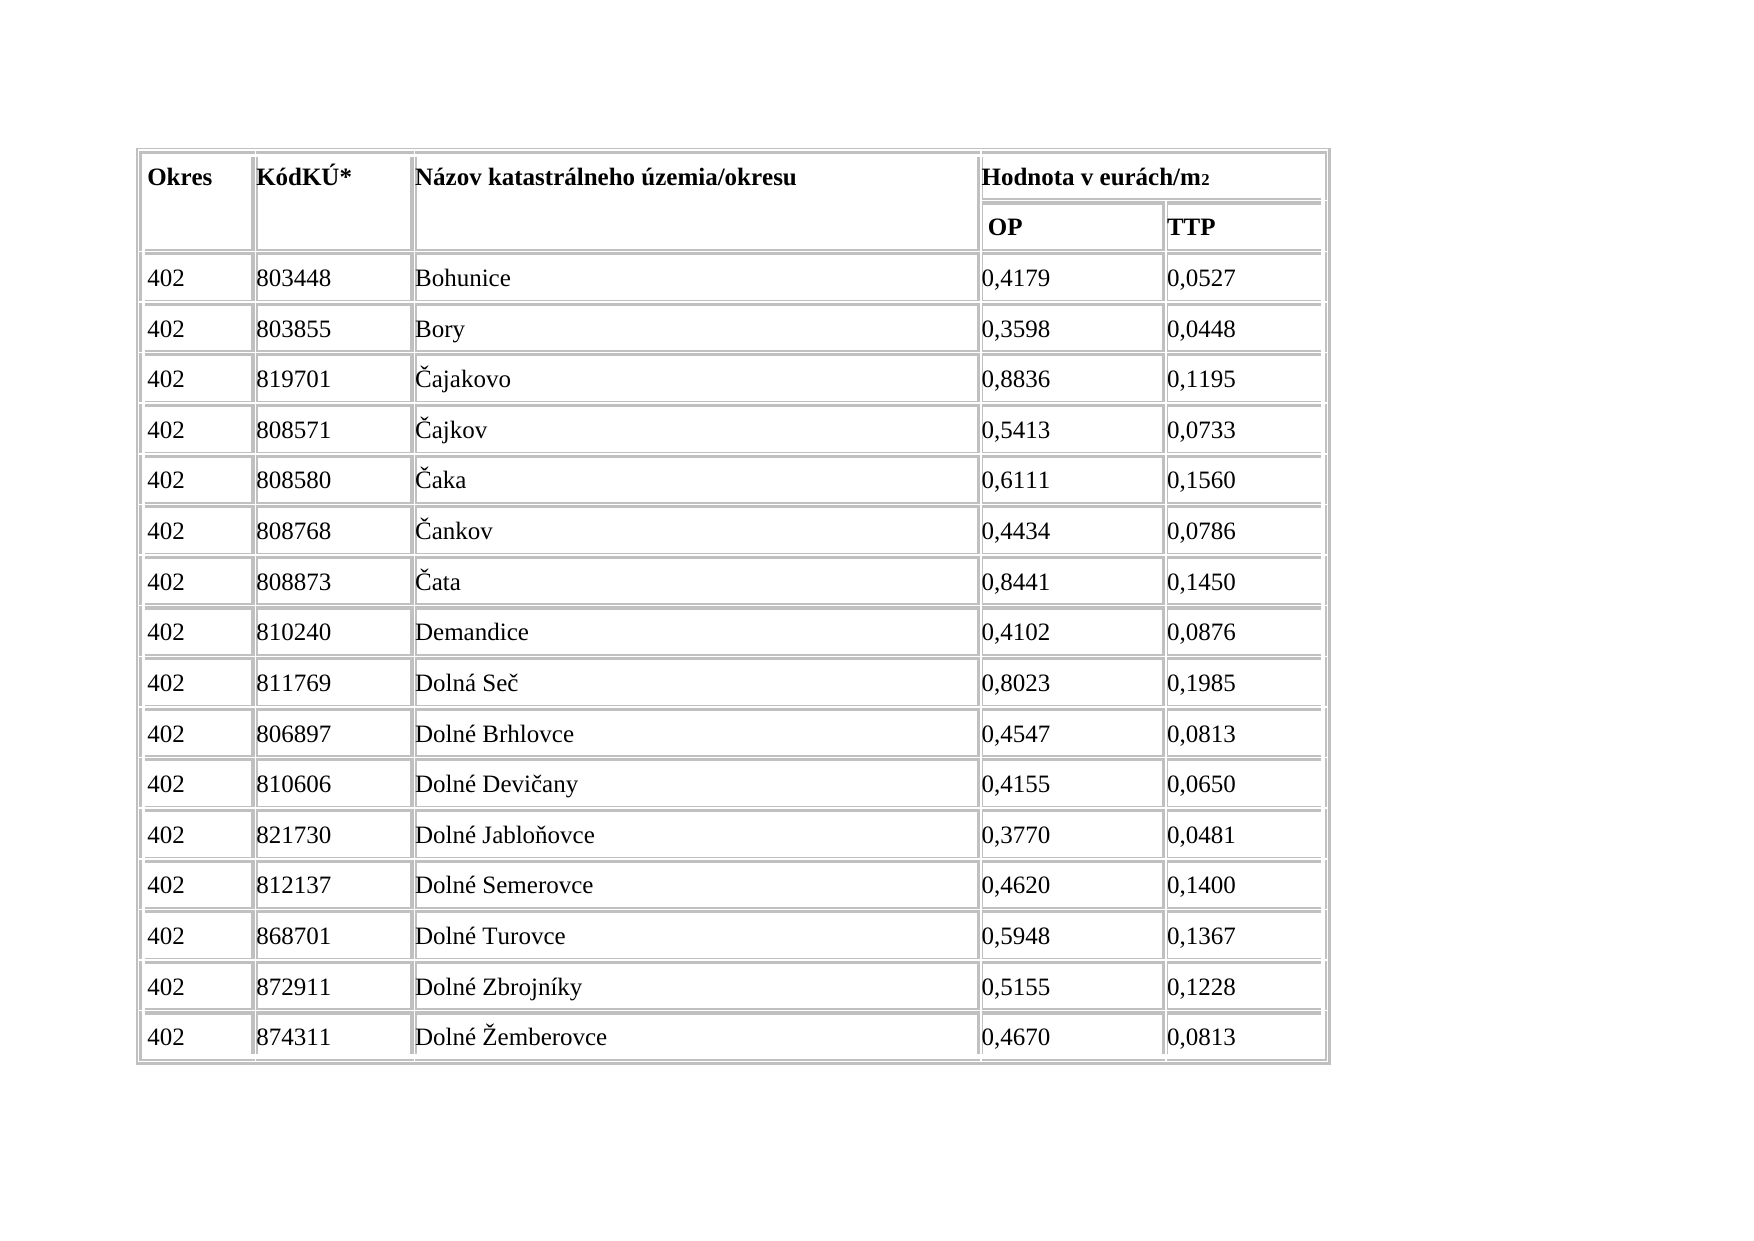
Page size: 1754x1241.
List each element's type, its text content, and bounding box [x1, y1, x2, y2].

table_cell 0,0527 [1165, 249, 1328, 299]
table_cell 0,8441 [983, 559, 1162, 603]
table_cell 402 [139, 958, 254, 1008]
table_cell 0,4155 [983, 761, 1162, 806]
table_cell 402 [139, 502, 254, 553]
table_cell 0,0733 [1165, 401, 1328, 451]
table_cell 0,4620 [983, 863, 1162, 907]
table_cell OP [983, 205, 1162, 249]
table_cell 0,0813 [1165, 1008, 1328, 1059]
table_cell 0,8023 [983, 660, 1162, 704]
table_cell 803448 [258, 255, 410, 299]
table_cell Dolné Jabloňovce [417, 812, 977, 856]
table_cell 0,1450 [1165, 553, 1328, 603]
table_cell 872911 [258, 964, 410, 1008]
table_cell 0,1560 [1165, 451, 1328, 502]
table_cell 402 [139, 856, 254, 907]
table_cell 0,8836 [983, 356, 1162, 401]
table_cell 808873 [258, 559, 410, 603]
table_cell Dolné Devičany [417, 761, 977, 806]
table_cell 0,0448 [1165, 300, 1328, 350]
table_cell 810240 [258, 610, 410, 654]
table_cell 0,0650 [1165, 755, 1328, 806]
table_cell 402 [139, 603, 254, 654]
table_cell Čajkov [417, 407, 977, 451]
table_cell 0,5413 [983, 407, 1162, 451]
table_cell 0,0786 [1165, 502, 1328, 553]
table_cell Čata [417, 559, 977, 603]
table_header Okres [142, 154, 254, 249]
table_header Názov katastrálneho územia/okresu [414, 149, 980, 249]
table_cell Dolné Turovce [417, 913, 977, 958]
table_cell 0,1228 [1165, 958, 1328, 1008]
table_cell 402 [139, 1008, 254, 1059]
table_cell 0,5948 [983, 913, 1162, 958]
table_cell 0,1400 [1165, 856, 1328, 907]
table_cell 0,4547 [983, 711, 1162, 755]
table_cell 0,1195 [1165, 350, 1328, 401]
table_header KódKÚ* [255, 149, 413, 249]
table_cell Dolné Semerovce [417, 863, 977, 907]
table_cell 0,3598 [983, 306, 1162, 350]
table_cell 402 [139, 401, 254, 451]
table_cell Čajakovo [417, 356, 977, 401]
table_cell 402 [139, 907, 254, 958]
table_cell 0,4179 [983, 255, 1162, 299]
table_cell 0,0813 [1165, 705, 1328, 755]
table_cell 402 [139, 553, 254, 603]
table_cell 402 [139, 249, 254, 299]
table_cell 810606 [258, 761, 410, 806]
table_cell Bohunice [417, 255, 977, 299]
table_cell 808768 [258, 508, 410, 553]
table_cell 0,1985 [1165, 654, 1328, 704]
table_cell 0,4434 [983, 508, 1162, 553]
table_cell 821730 [258, 812, 410, 856]
table_cell 868701 [258, 913, 410, 958]
table_cell 402 [139, 755, 254, 806]
table_cell Bory [417, 306, 977, 350]
table_cell 402 [139, 300, 254, 350]
table_cell Čaka [417, 458, 977, 502]
table_cell 0,3770 [983, 812, 1162, 856]
table_cell 0,1367 [1165, 907, 1328, 958]
table_cell TTP [1165, 198, 1328, 249]
table_cell 803855 [258, 306, 410, 350]
table_cell 808571 [258, 407, 410, 451]
table_cell 0,4670 [980, 1008, 1165, 1059]
table_cell 0,0481 [1165, 806, 1328, 856]
table_cell 0,6111 [983, 458, 1162, 502]
table_cell Dolné Brhlovce [417, 711, 977, 755]
table_cell 402 [139, 654, 254, 704]
table_cell Dolná Seč [417, 660, 977, 704]
table_cell 0,0876 [1165, 603, 1328, 654]
table_cell 812137 [258, 863, 410, 907]
table_cell 819701 [258, 356, 410, 401]
table_cell 811769 [258, 660, 410, 704]
table_cell 0,4102 [983, 610, 1162, 654]
table_cell Demandice [417, 610, 977, 654]
table_cell 402 [139, 806, 254, 856]
table_cell 808580 [258, 458, 410, 502]
table_cell 402 [139, 350, 254, 401]
table_cell 402 [139, 451, 254, 502]
table_cell 402 [139, 705, 254, 755]
table_cell Čankov [417, 508, 977, 553]
table_header Hodnota v eurách/m2 [980, 149, 1328, 198]
table_cell Dolné Žemberovce [414, 1008, 980, 1059]
table_cell 0,5155 [983, 964, 1162, 1008]
table_cell 874311 [255, 1008, 413, 1059]
table_cell 806897 [258, 711, 410, 755]
table_cell Dolné Zbrojníky [417, 964, 977, 1008]
